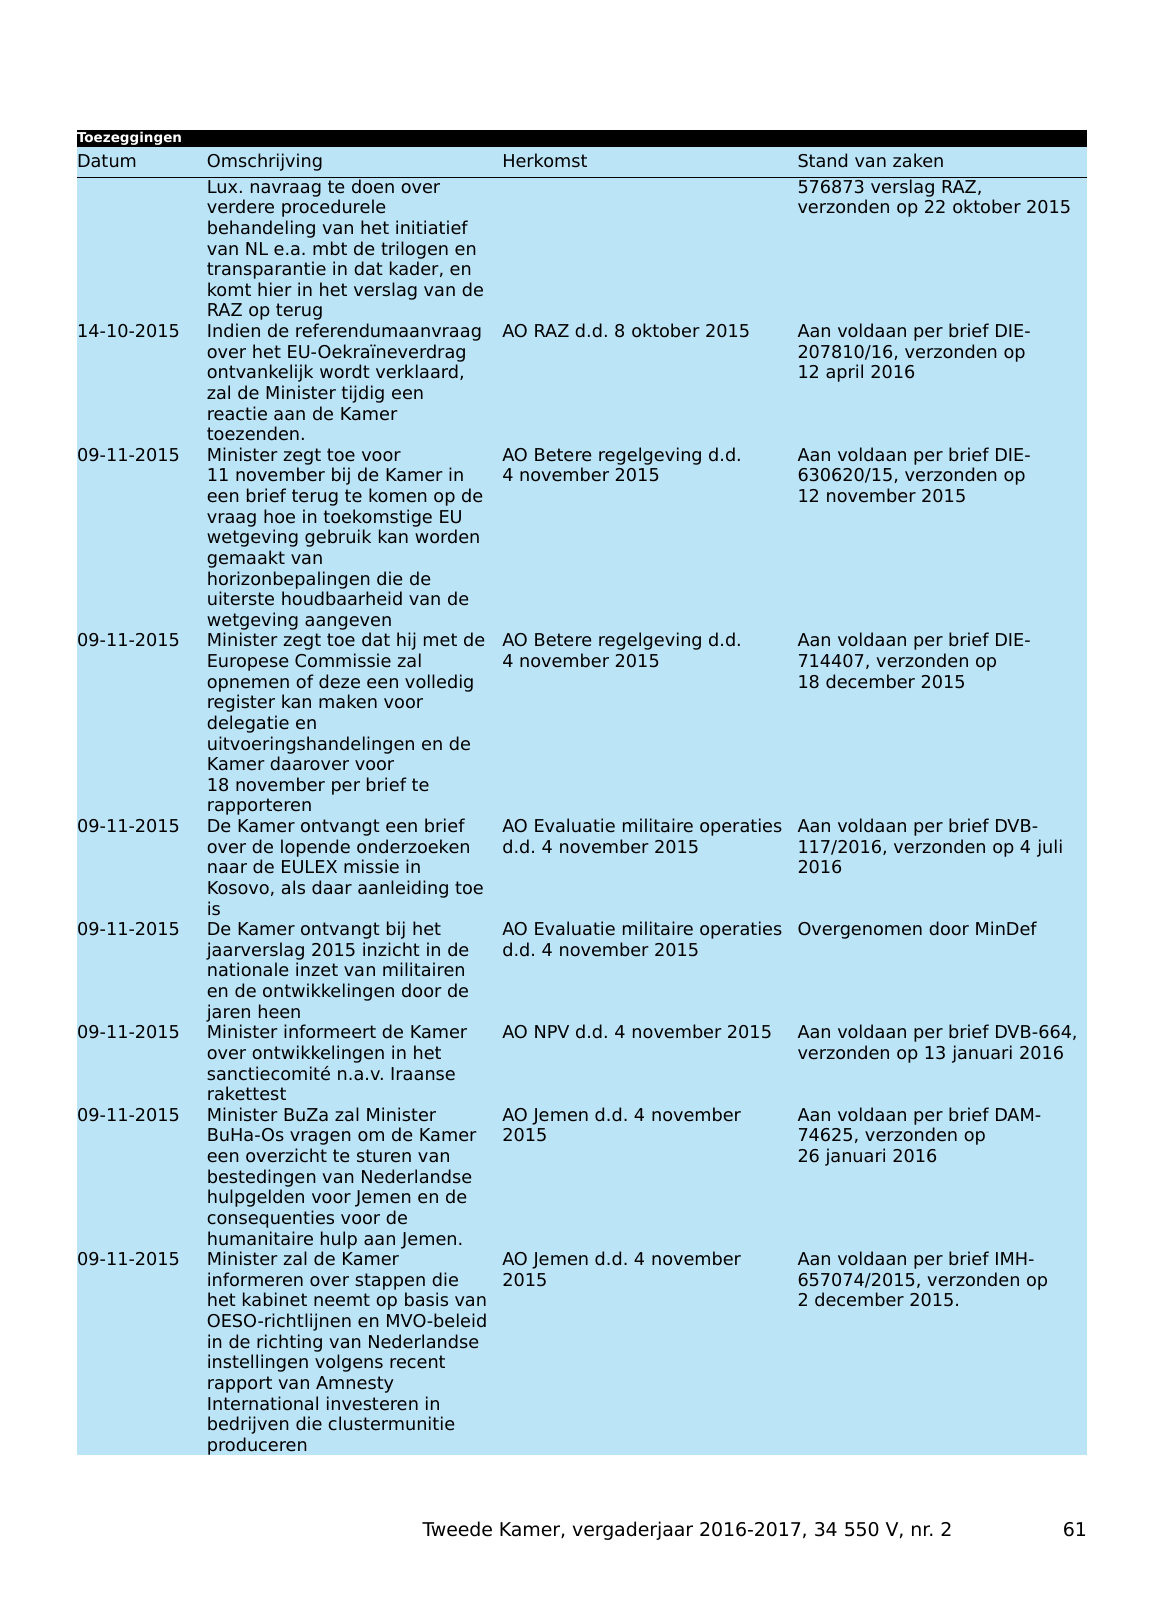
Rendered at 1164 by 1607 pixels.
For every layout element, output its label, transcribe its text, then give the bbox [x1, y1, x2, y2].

table_cell [496, 178, 791, 321]
table_cell Stand van zaken [791, 147, 1087, 177]
table_cell [77, 178, 201, 321]
table_cell AO Jemen d.d. 4 november 2015 [496, 1249, 791, 1455]
table_cell Aan voldaan per brief IMH-657074/2015, verzonden op 2 december 2015. [791, 1249, 1087, 1455]
table_cell Herkomst [496, 147, 791, 177]
table_cell AO Betere regelgeving d.d. 4 november 2015 [496, 630, 791, 816]
table_cell Aan voldaan per brief DAM-74625, verzonden op 26 januari 2016 [791, 1105, 1087, 1249]
table_cell AO Evaluatie militaire operaties d.d. 4 november 2015 [496, 816, 791, 919]
table_cell AO NPV d.d. 4 november 2015 [496, 1022, 791, 1105]
table_header Toezeggingen [77, 130, 1087, 146]
table_cell Lux. navraag te doen over verdere procedurele behandeling van het initiatief van NL e.a. mbt de trilogen en transparantie in dat kader, en komt hier in het verslag van de RAZ op terug [201, 178, 496, 321]
table_cell Aan voldaan per brief DVB-664, verzonden op 13 januari 2016 [791, 1022, 1087, 1105]
table_cell Minister informeert de Kamer over ontwikkelingen in het sanctiecomité n.a.v. Iraanse rakettest [201, 1022, 496, 1105]
table_cell 09-11-2015 [77, 1105, 201, 1249]
table_cell De Kamer ontvangt een brief over de lopende onderzoeken naar de EULEX missie in Kosovo, als daar aanleiding toe is [201, 816, 496, 919]
table_cell Minister zegt toe voor 11 november bij de Kamer in een brief terug te komen op de vraag hoe in toekomstige EU wetgeving gebruik kan worden gemaakt van horizonbepalingen die de uiterste houdbaarheid van de wetgeving aangeven [201, 445, 496, 630]
table_cell Aan voldaan per brief DVB-117/2016, verzonden op 4 juli 2016 [791, 816, 1087, 919]
table_cell 09-11-2015 [77, 445, 201, 630]
table_cell Omschrijving [201, 147, 496, 177]
table_cell AO Evaluatie militaire operaties d.d. 4 november 2015 [496, 919, 791, 1022]
table_cell Aan voldaan per brief DIE-714407, verzonden op 18 december 2015 [791, 630, 1087, 816]
table_cell 09-11-2015 [77, 630, 201, 816]
table_cell Aan voldaan per brief DIE-207810/16, verzonden op 12 april 2016 [791, 321, 1087, 445]
table_cell AO RAZ d.d. 8 oktober 2015 [496, 321, 791, 445]
table_cell AO Jemen d.d. 4 november 2015 [496, 1105, 791, 1249]
table_cell Datum [77, 147, 201, 177]
table_cell De Kamer ontvangt bij het jaarverslag 2015 inzicht in de nationale inzet van militairen en de ontwikkelingen door de jaren heen [201, 919, 496, 1022]
table_cell 09-11-2015 [77, 1249, 201, 1455]
table_cell 09-11-2015 [77, 1022, 201, 1105]
table_cell Indien de referendumaanvraag over het EU-Oekraïneverdrag ontvankelijk wordt verklaard, zal de Minister tijdig een reactie aan de Kamer toezenden. [201, 321, 496, 445]
table_cell Minister zal de Kamer informeren over stappen die het kabinet neemt op basis van OESO-richtlijnen en MVO-beleid in de richting van Nederlandse instellingen volgens recent rapport van Amnesty International investeren in bedrijven die clustermunitie produceren [201, 1249, 496, 1455]
table_cell 09-11-2015 [77, 816, 201, 919]
table_cell Minister BuZa zal Minister BuHa-Os vragen om de Kamer een overzicht te sturen van bestedingen van Nederlandse hulpgelden voor Jemen en de consequenties voor de humanitaire hulp aan Jemen. [201, 1105, 496, 1249]
table_cell 09-11-2015 [77, 919, 201, 1022]
table_cell 14-10-2015 [77, 321, 201, 445]
table_cell Aan voldaan per brief DIE-630620/15, verzonden op 12 november 2015 [791, 445, 1087, 630]
table_cell Minister zegt toe dat hij met de Europese Commissie zal opnemen of deze een volledig register kan maken voor delegatie en uitvoeringshandelingen en de Kamer daarover voor 18 november per brief te rapporteren [201, 630, 496, 816]
table_cell AO Betere regelgeving d.d. 4 november 2015 [496, 445, 791, 630]
table_cell Overgenomen door MinDef [791, 919, 1087, 1022]
table_cell 576873 verslag RAZ, verzonden op 22 oktober 2015 [791, 178, 1087, 321]
